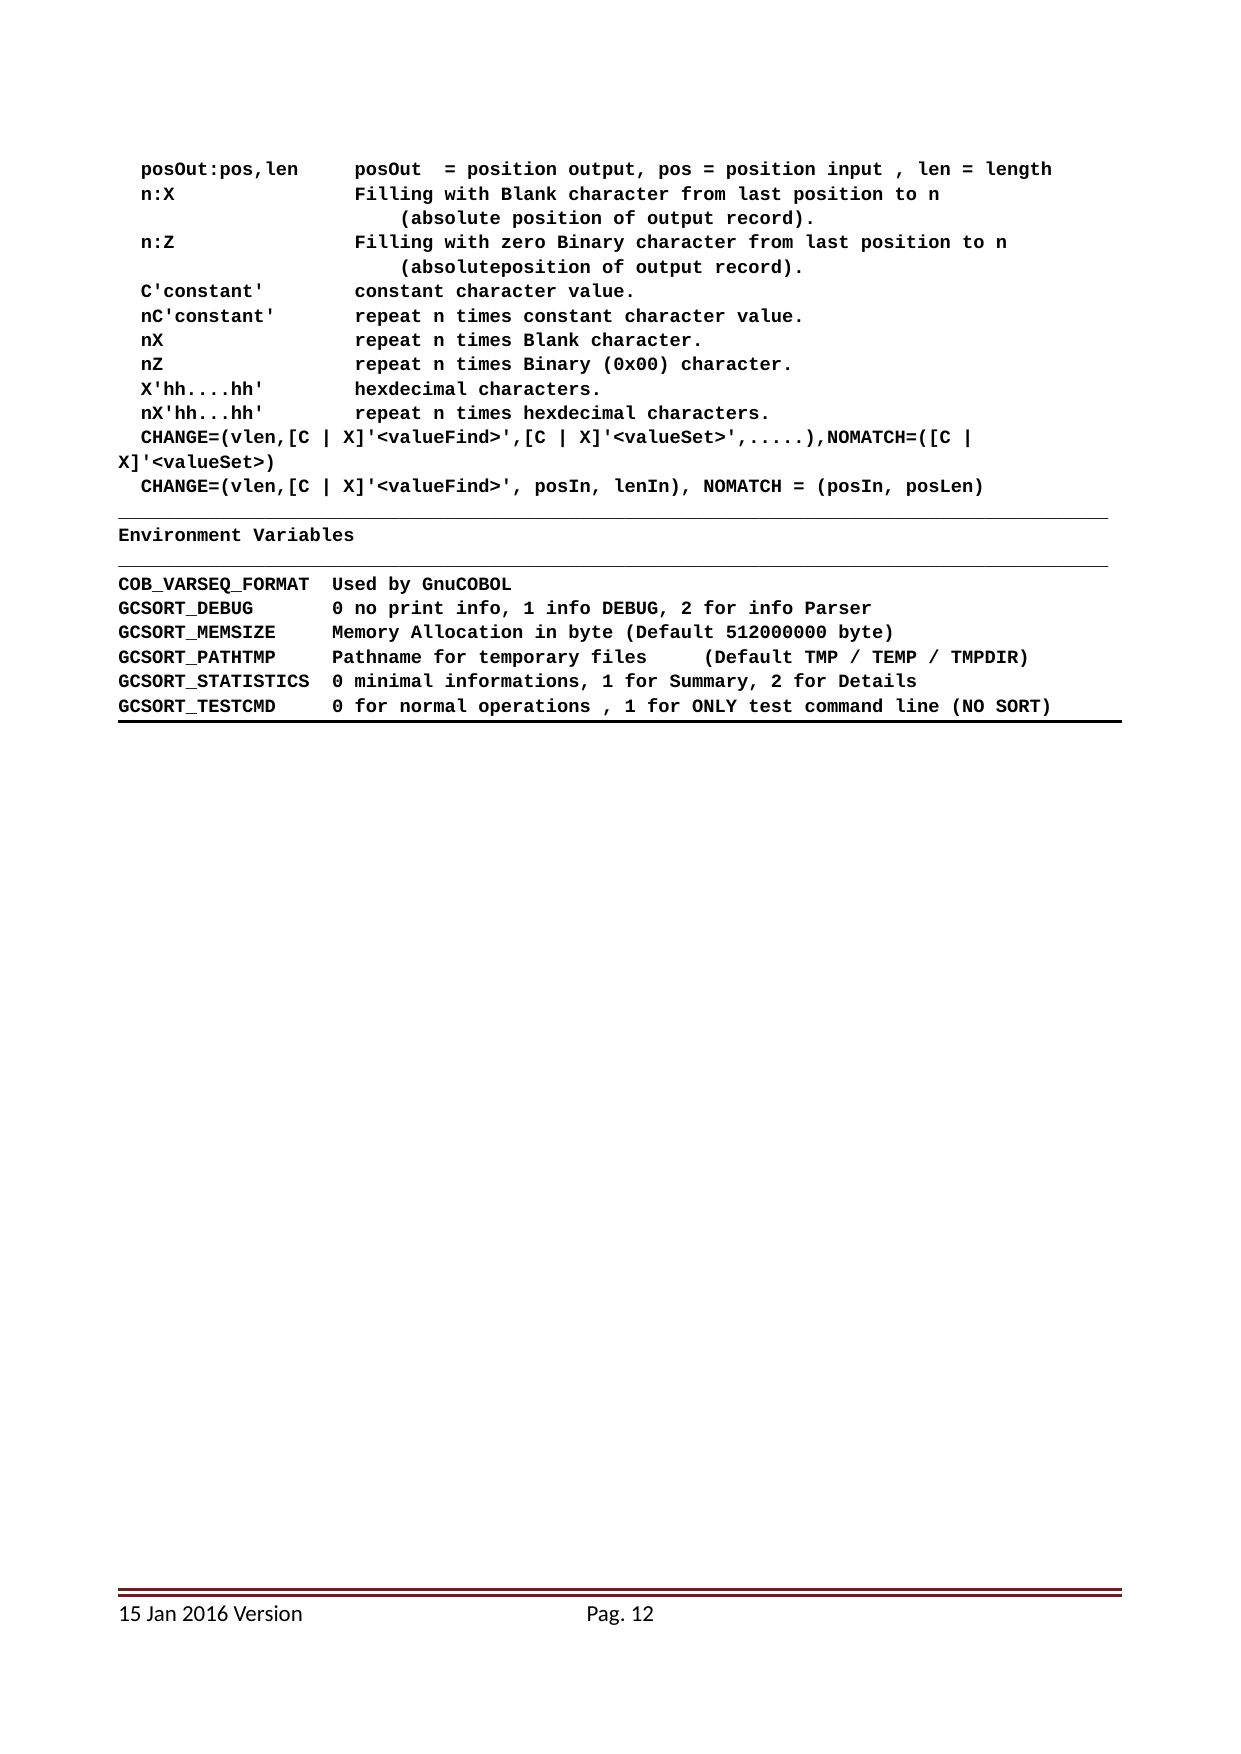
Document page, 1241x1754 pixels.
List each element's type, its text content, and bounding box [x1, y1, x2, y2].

text (absolute position of output record). [118, 209, 1122, 230]
text n:X Filling with Blank character from last position to n [118, 184, 1122, 206]
text nC'constant' repeat n times constant character value. [118, 306, 1122, 328]
text Environment Variables [118, 526, 1122, 547]
text nX'hh...hh' repeat n times hexdecimal characters. [118, 404, 1122, 425]
text nZ repeat n times Binary (0x00) character. [118, 355, 1122, 376]
text GCSORT_MEMSIZE Memory Allocation in byte (Default 512000000 byte) [118, 623, 1122, 644]
text n:Z Filling with zero Binary character from last position to n [118, 233, 1122, 254]
text (absoluteposition of output record). [118, 258, 1122, 279]
text nX repeat n times Blank character. [118, 331, 1122, 352]
text CHANGE=(vlen,[C | X]'<valueFind>', posIn, lenIn), NOMATCH = (posIn, posLen) [118, 477, 1122, 498]
text GCSORT_STATISTICS 0 minimal informations, 1 for Summary, 2 for Details [118, 672, 1122, 693]
text C'constant' constant character value. [118, 282, 1122, 303]
text CHANGE=(vlen,[C | X]'<valueFind>',[C | X]'<valueSet>',.....),NOMATCH=([C | X]'<valueSet>) [118, 428, 1122, 474]
text ________________________________________________________________________________________ [118, 501, 1122, 523]
text posOut:pos,len posOut = position output, pos = position input , len = length [118, 160, 1122, 181]
text ________________________________________________________________________________________ [118, 550, 1122, 571]
text GCSORT_PATHTMP Pathname for temporary files (Default TMP / TEMP / TMPDIR) [118, 648, 1122, 669]
text X'hh....hh' hexdecimal characters. [118, 379, 1122, 401]
text GCSORT_TESTCMD 0 for normal operations , 1 for ONLY test command line (NO SORT) [118, 696, 1122, 720]
text GCSORT_DEBUG 0 no print info, 1 info DEBUG, 2 for info Parser [118, 599, 1122, 620]
text COB_VARSEQ_FORMAT Used by GnuCOBOL [118, 574, 1122, 596]
